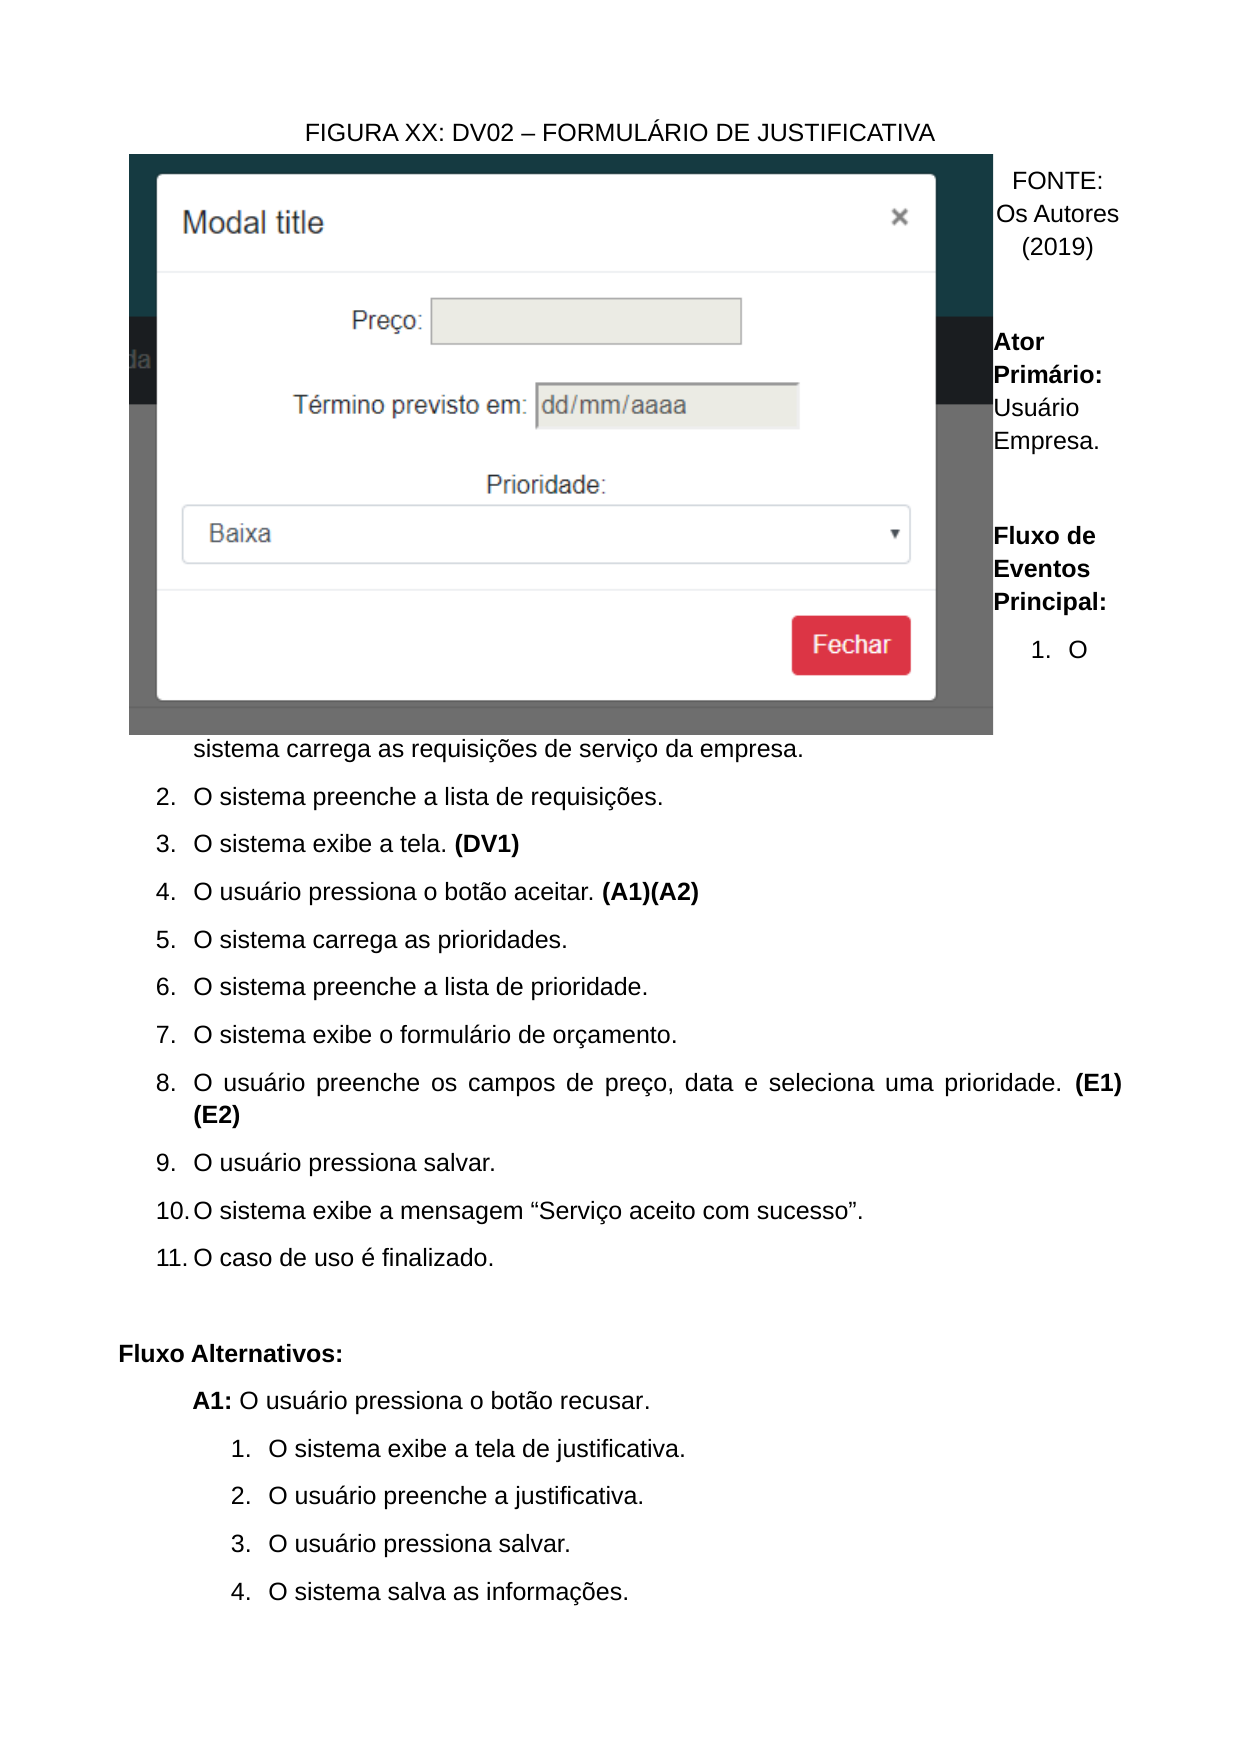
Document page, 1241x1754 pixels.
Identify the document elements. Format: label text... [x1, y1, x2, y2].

text Ator Primário: Usuário Empresa. [994, 327, 1122, 455]
list O usuário pressiona o botão aceitar. (A1)(A2) [156, 877, 1122, 906]
text [118, 327, 129, 455]
picture [129, 154, 994, 735]
text FONTE: Os Autores (2019) [994, 166, 1122, 261]
list O sistema exibe a tela de justificativa. [231, 1434, 1122, 1462]
list O usuário preenche a justificativa. [231, 1481, 1122, 1510]
text Fluxo Alternativos: [118, 1338, 1122, 1367]
text Fluxo de Eventos Principal: [994, 521, 1122, 616]
text FIGURA XX: DV02 – FORMULÁRIO DE JUSTIFICATIVA [118, 118, 1122, 147]
text A1: O usuário pressiona o botão recusar. [118, 1386, 1122, 1415]
list O usuário pressiona salvar. [156, 1148, 1122, 1177]
list O sistema exibe a mensagem “Serviço aceito com sucesso”. [156, 1196, 1122, 1224]
list O sistema preenche a lista de prioridade. [156, 972, 1122, 1001]
list O sistema carrega as prioridades. [156, 925, 1122, 953]
list O sistema exibe a tela. (DV1) [156, 829, 1122, 858]
list O sistema preenche a lista de requisições. [156, 782, 1122, 811]
list O sistema exibe o formulário de orçamento. [156, 1020, 1122, 1049]
list O usuário preenche os campos de preço, data e seleciona uma prioridade. (E1)(E2) [156, 1067, 1122, 1129]
text [118, 521, 129, 616]
list O sistema carrega as requisições de serviço da empresa. [156, 635, 1122, 763]
list O caso de uso é finalizado. [156, 1243, 1122, 1272]
list O sistema salva as informações. [231, 1577, 1122, 1605]
text [118, 166, 129, 261]
list O usuário pressiona salvar. [231, 1529, 1122, 1558]
